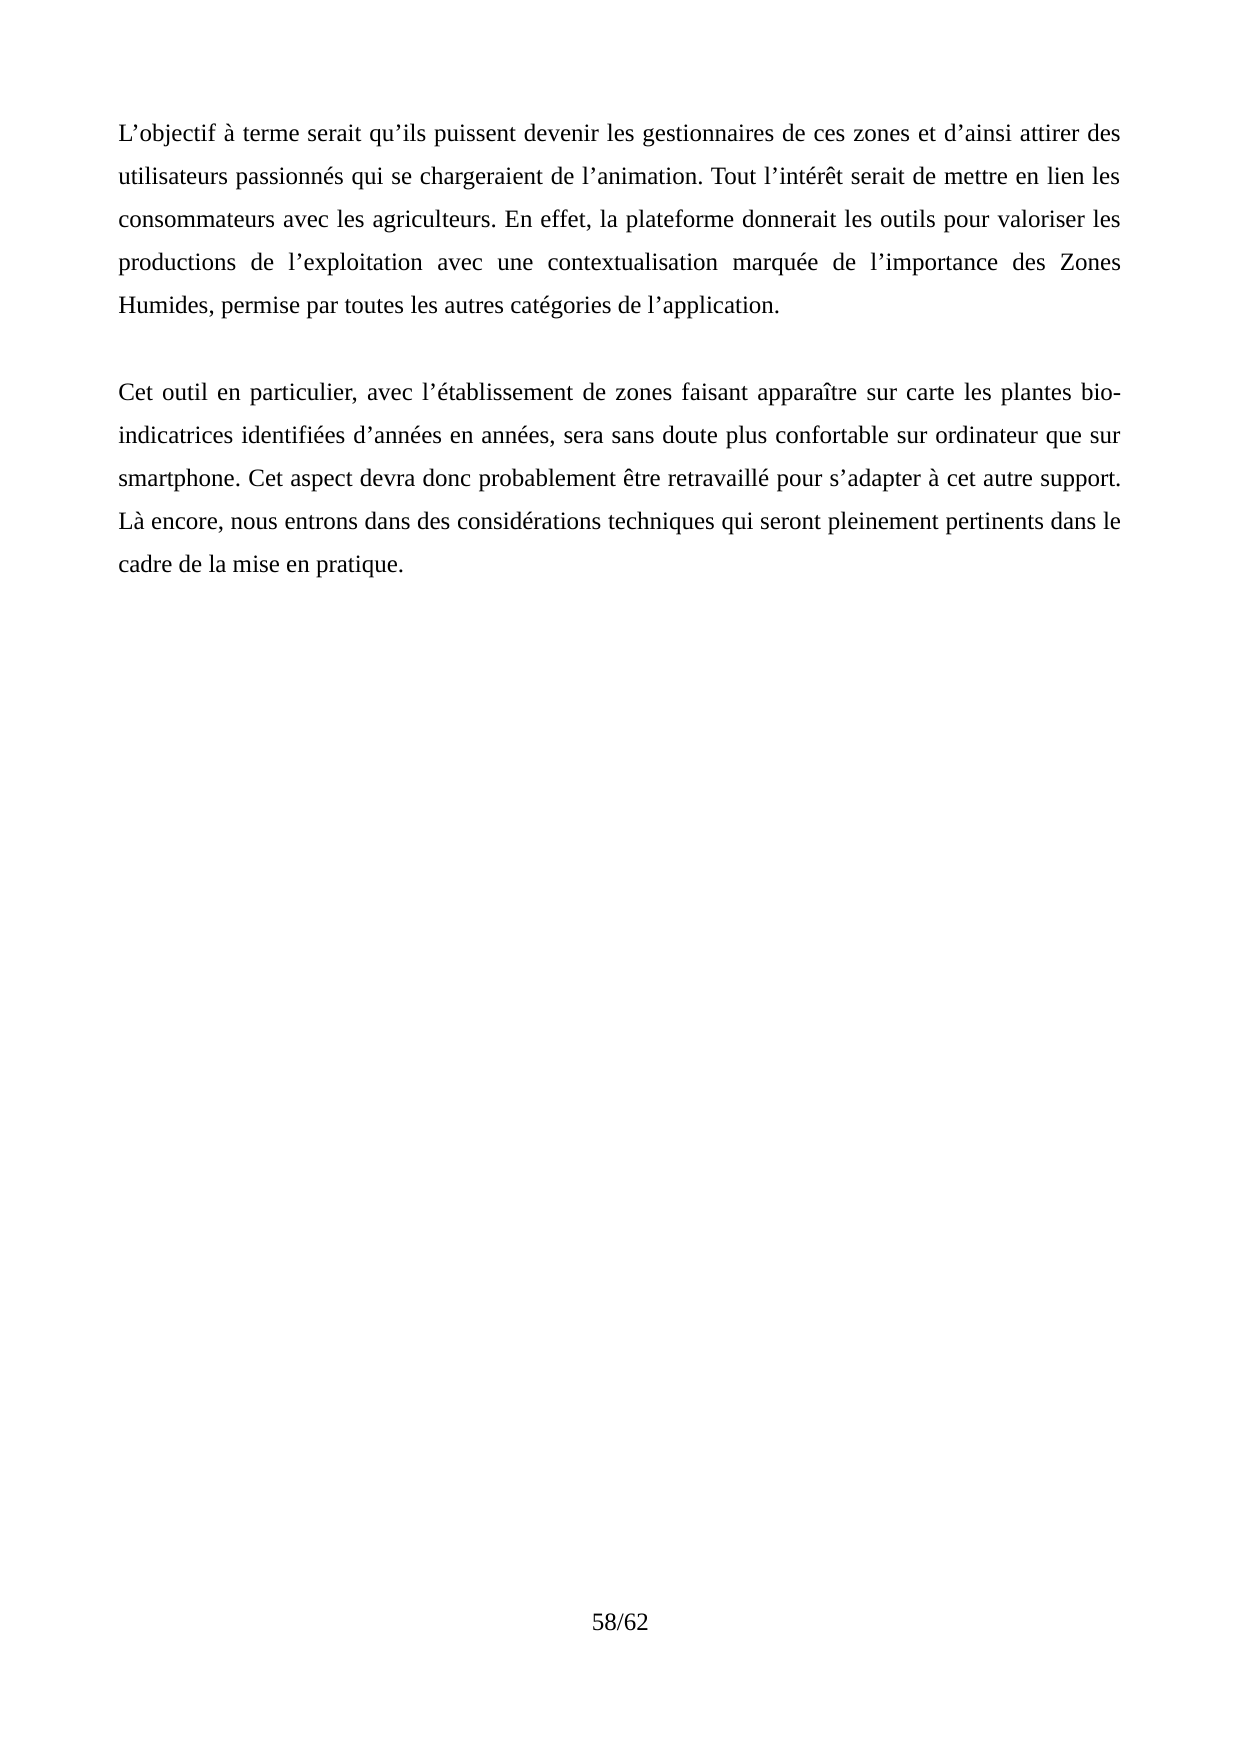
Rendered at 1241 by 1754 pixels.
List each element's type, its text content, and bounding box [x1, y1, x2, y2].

text L’objectif à terme serait qu’ils puissent devenir les gestionnaires de ces zones et d’ainsi attirer des utilisateurs passionnés qui se chargeraient de l’animation. Tout l’intérêt serait de mettre en lien les consommateurs avec les agriculteurs. En effet, la plateforme donnerait les outils pour valoriser les productions de l’exploitation avec une contextualisation marquée de l’importance des Zones Humides, permise par toutes les autres catégories de l’application. [118, 118, 1122, 319]
text Cet outil en particulier, avec l’établissement de zones faisant apparaître sur carte les plantes bio-indicatrices identifiées d’années en années, sera sans doute plus confortable sur ordinateur que sur smartphone. Cet aspect devra donc probablement être retravaillé pour s’adapter à cet autre support. Là encore, nous entrons dans des considérations techniques qui seront pleinement pertinents dans le cadre de la mise en pratique. [118, 377, 1122, 578]
